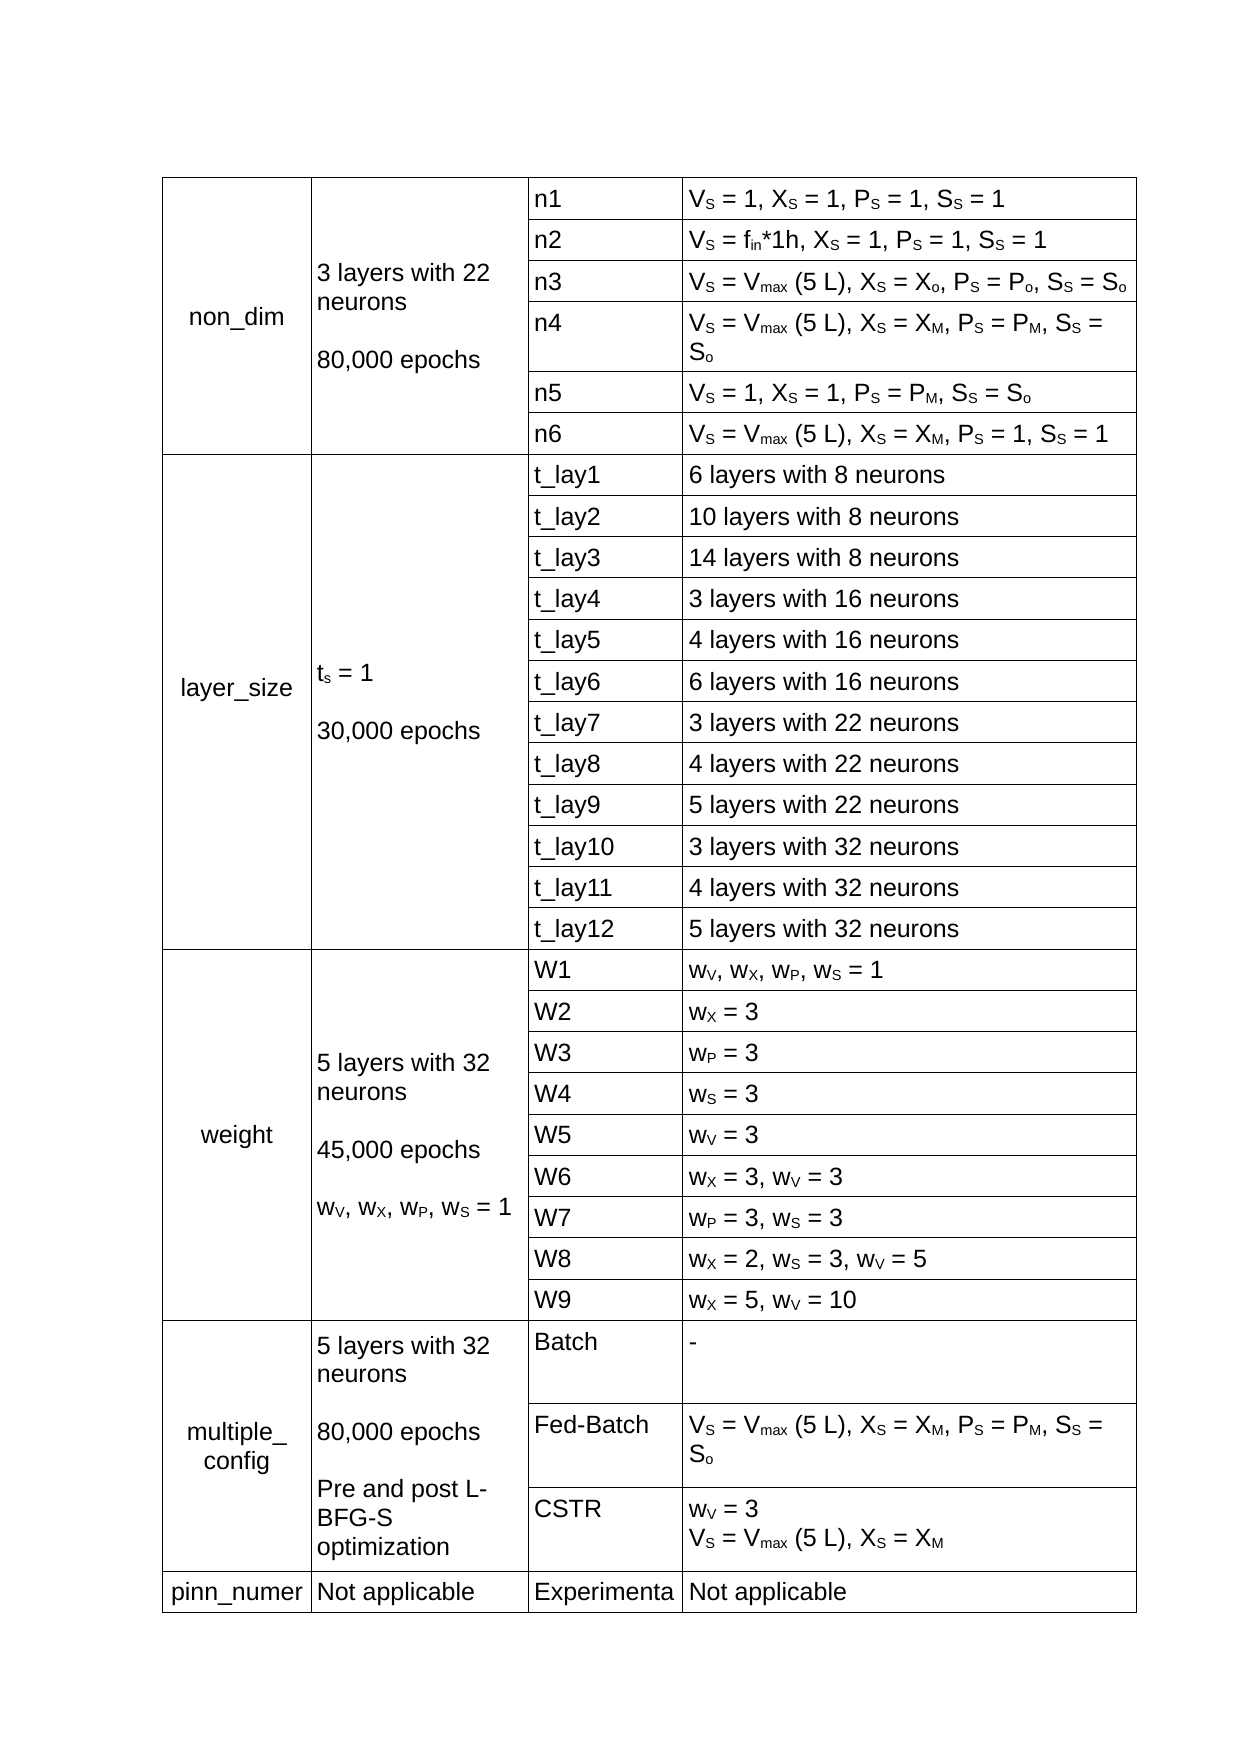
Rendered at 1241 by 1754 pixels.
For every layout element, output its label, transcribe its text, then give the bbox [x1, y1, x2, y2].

table_cell 5 layers with 32 neurons 80,000 epochs Pre and post L-BFG-S optimization [312, 1321, 528, 1571]
table_cell W7 [529, 1197, 682, 1237]
table_cell VS = Vmax (5 L), XS = XM, PS = 1, SS = 1 [683, 413, 1136, 453]
table_cell n5 [529, 372, 682, 412]
table_cell wP = 3 [683, 1032, 1136, 1072]
table_cell 3 layers with 16 neurons [683, 578, 1136, 618]
table_cell t_lay11 [529, 867, 682, 907]
table_cell wV = 3 VS = Vmax (5 L), XS = XM [683, 1488, 1136, 1571]
table_cell t_lay3 [529, 537, 682, 577]
table_cell t_lay7 [529, 702, 682, 742]
table_cell t_lay8 [529, 743, 682, 783]
table_cell W4 [529, 1073, 682, 1113]
table_cell t_lay1 [529, 455, 682, 495]
table_cell t_lay9 [529, 785, 682, 825]
table_cell n6 [529, 413, 682, 453]
table_cell VS = Vmax (5 L), XS = XM, PS = PM, SS = So [683, 302, 1136, 371]
table_cell W1 [529, 950, 682, 990]
table_cell ts = 1 30,000 epochs [312, 455, 528, 948]
table_cell wS = 3 [683, 1073, 1136, 1113]
table_cell 3 layers with 22 neurons 80,000 epochs [312, 178, 528, 453]
table_cell weight [163, 950, 311, 1320]
table_cell W2 [529, 991, 682, 1031]
table_cell W6 [529, 1156, 682, 1196]
table_cell 4 layers with 22 neurons [683, 743, 1136, 783]
table_cell VS = 1, XS = 1, PS = 1, SS = 1 [683, 178, 1136, 218]
table_cell n4 [529, 302, 682, 371]
table_cell Fed-Batch [529, 1404, 682, 1487]
table_cell n2 [529, 220, 682, 260]
table_cell n3 [529, 261, 682, 301]
table_cell layer_size [163, 455, 311, 948]
table_cell t_lay12 [529, 908, 682, 948]
table_cell 10 layers with 8 neurons [683, 496, 1136, 536]
table_cell 3 layers with 32 neurons [683, 826, 1136, 866]
table_cell t_lay4 [529, 578, 682, 618]
table_cell VS = Vmax (5 L), XS = XM, PS = PM, SS = So [683, 1404, 1136, 1487]
table_cell 14 layers with 8 neurons [683, 537, 1136, 577]
table_cell t_lay2 [529, 496, 682, 536]
table_cell W5 [529, 1115, 682, 1155]
table_cell W8 [529, 1238, 682, 1278]
table_cell W9 [529, 1280, 682, 1320]
table_cell t_lay10 [529, 826, 682, 866]
table_cell 5 layers with 22 neurons [683, 785, 1136, 825]
table_cell 6 layers with 16 neurons [683, 661, 1136, 701]
table_cell VS = Vmax (5 L), XS = Xo, PS = Po, SS = So [683, 261, 1136, 301]
table_cell Experimenta [529, 1572, 682, 1612]
table_cell wX = 3 [683, 991, 1136, 1031]
table_cell wV = 3 [683, 1115, 1136, 1155]
table_cell n1 [529, 178, 682, 218]
table_cell wV, wX, wP, wS = 1 [683, 950, 1136, 990]
table_cell 5 layers with 32 neurons 45,000 epochs wV, wX, wP, wS = 1 [312, 950, 528, 1320]
table_cell 5 layers with 32 neurons [683, 908, 1136, 948]
table_cell VS = fin*1h, XS = 1, PS = 1, SS = 1 [683, 220, 1136, 260]
table_cell VS = 1, XS = 1, PS = PM, SS = So [683, 372, 1136, 412]
table_cell non_dim [163, 178, 311, 453]
table_cell Not applicable [683, 1572, 1136, 1612]
table_cell Batch [529, 1321, 682, 1403]
table_cell t_lay5 [529, 620, 682, 660]
table_cell t_lay6 [529, 661, 682, 701]
table_cell 4 layers with 16 neurons [683, 620, 1136, 660]
table_cell multiple_ config [163, 1321, 311, 1571]
table_cell 6 layers with 8 neurons [683, 455, 1136, 495]
table_cell wX = 3, wV = 3 [683, 1156, 1136, 1196]
table_cell wX = 5, wV = 10 [683, 1280, 1136, 1320]
table_cell Not applicable [312, 1572, 528, 1612]
table_cell W3 [529, 1032, 682, 1072]
table_cell wX = 2, wS = 3, wV = 5 [683, 1238, 1136, 1278]
table_cell pinn_numer [163, 1572, 311, 1612]
table_cell CSTR [529, 1488, 682, 1571]
table_cell 3 layers with 22 neurons [683, 702, 1136, 742]
table_cell wP = 3, wS = 3 [683, 1197, 1136, 1237]
table_cell 4 layers with 32 neurons [683, 867, 1136, 907]
table_cell - [683, 1321, 1136, 1403]
